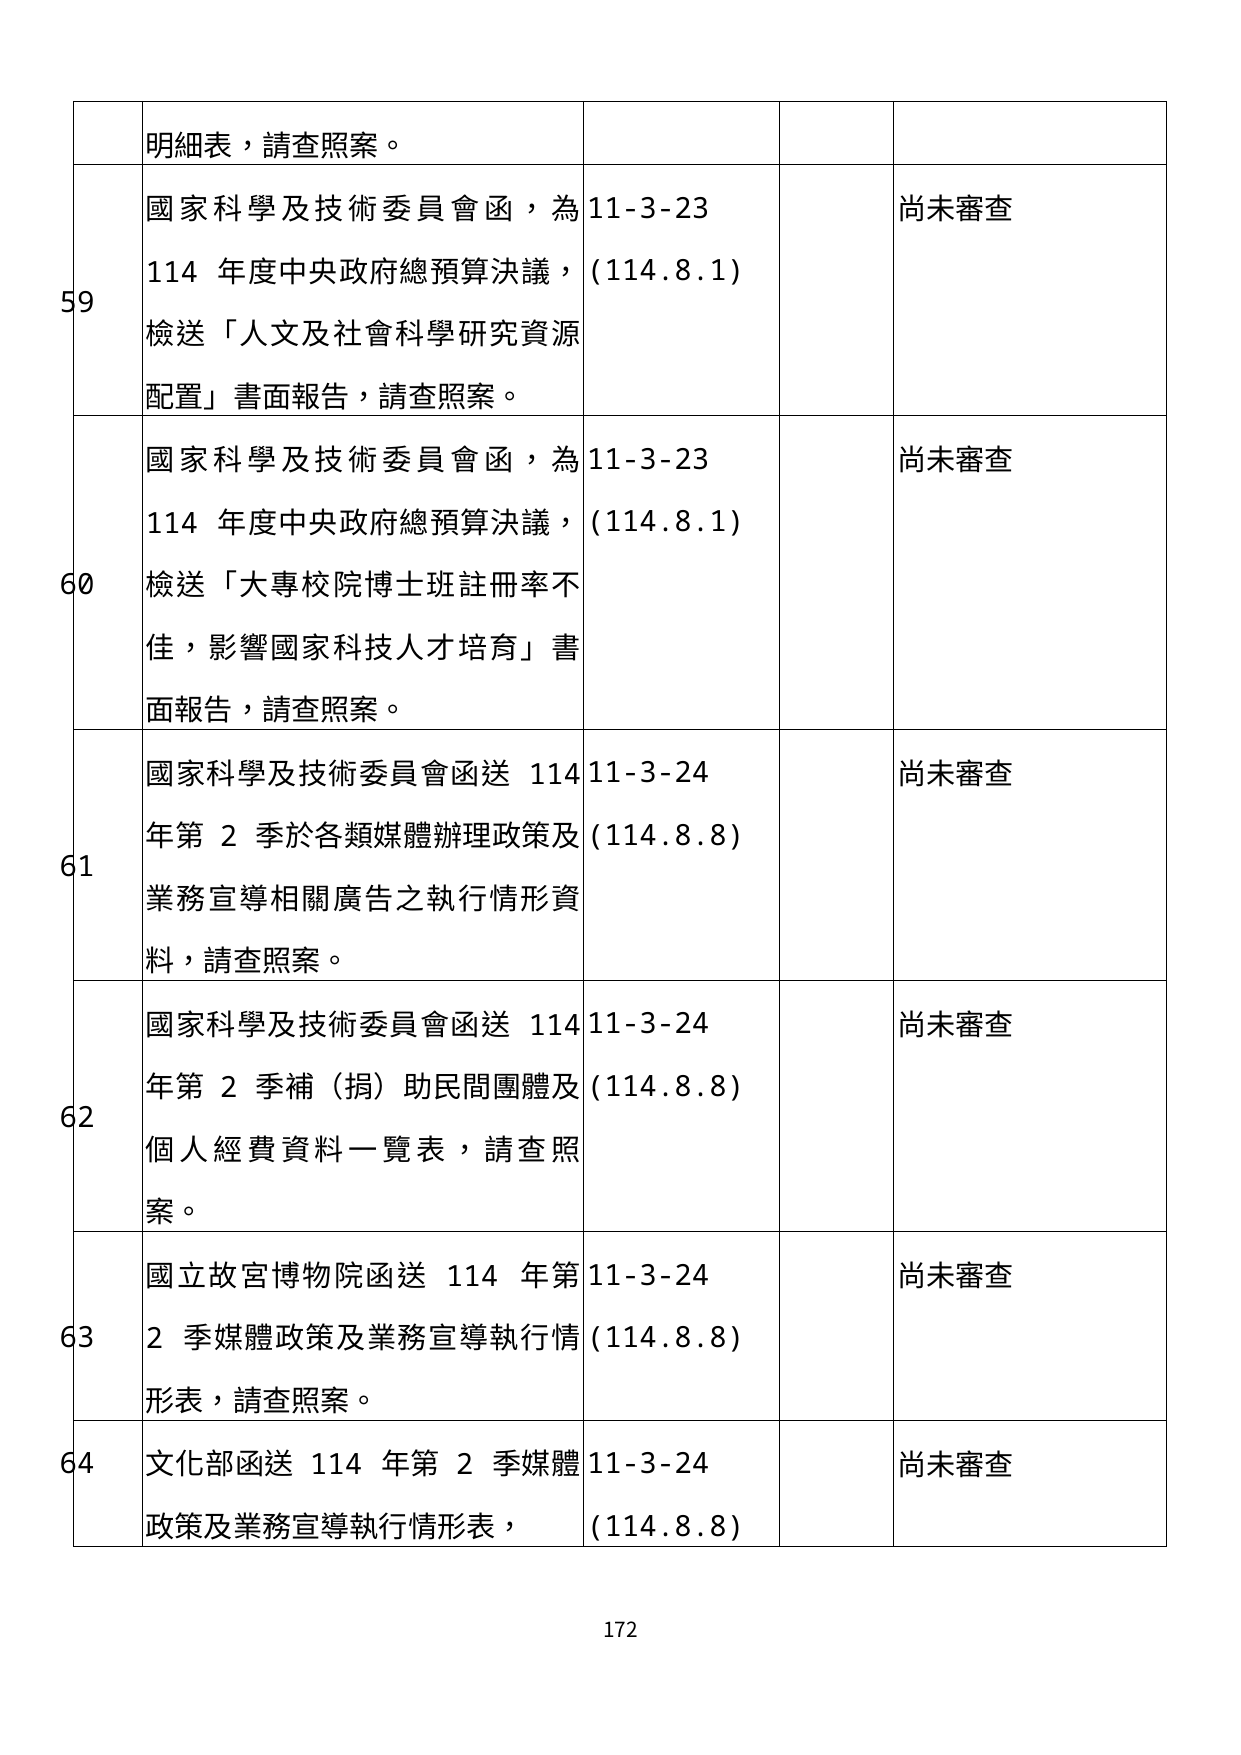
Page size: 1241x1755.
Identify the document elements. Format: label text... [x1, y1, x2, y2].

table_cell 尚未審查 [894, 165, 1166, 415]
table_cell 11-3-23 (114.8.1) [584, 416, 779, 729]
table_cell 11-3-23 (114.8.1) [584, 165, 779, 415]
table_cell 11-3-24 (114.8.8) [584, 1232, 779, 1419]
table_cell 11-3-24 (114.8.8) [584, 730, 779, 980]
table_cell 11-3-24 (114.8.8) [584, 1421, 779, 1546]
table_cell [584, 102, 779, 164]
table_cell [894, 102, 1166, 164]
table_cell [780, 730, 893, 980]
table_cell [74, 981, 142, 1231]
table_cell [74, 102, 142, 164]
table_cell [74, 730, 142, 980]
table_cell [780, 165, 893, 415]
table_cell [74, 165, 142, 415]
table_cell 尚未審查 [894, 981, 1166, 1231]
table_cell 11-3-24 (114.8.8) [584, 981, 779, 1231]
table_cell 尚未審查 [894, 1421, 1166, 1546]
table_cell [74, 1232, 142, 1419]
table_cell [780, 981, 893, 1231]
table_cell [780, 1232, 893, 1419]
table_cell [780, 102, 893, 164]
table_cell [780, 1421, 893, 1546]
table_cell 尚未審查 [894, 1232, 1166, 1419]
table_cell 尚未審查 [894, 416, 1166, 729]
table_cell [74, 416, 142, 729]
table_cell [74, 1421, 142, 1546]
table_cell 尚未審查 [894, 730, 1166, 980]
table_cell [780, 416, 893, 729]
